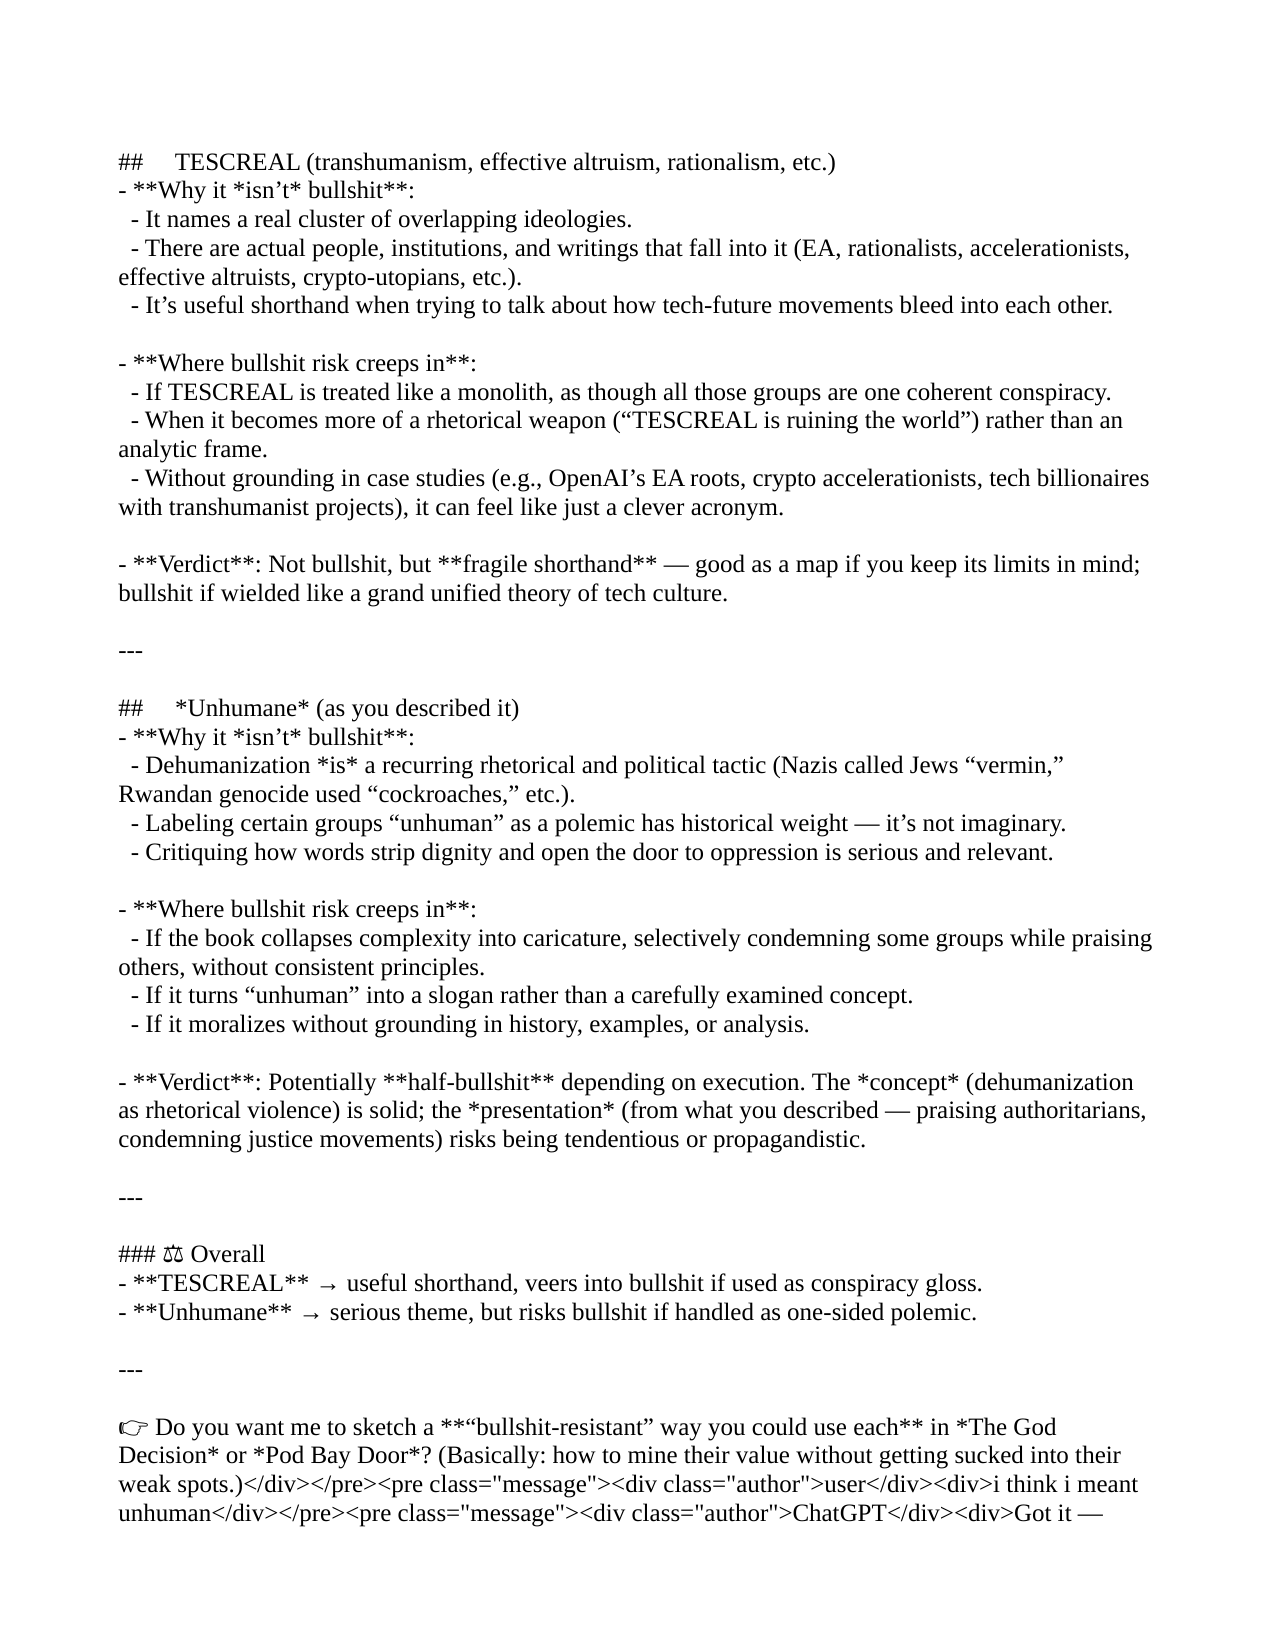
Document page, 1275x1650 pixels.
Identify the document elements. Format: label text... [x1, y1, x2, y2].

text - There are actual people, institutions, and writings that fall into it (EA, rationalists, accelerationists, effective altruists, crypto-utopians, etc.). [118, 233, 1157, 291]
text - Labeling certain groups “unhuman” as a polemic has historical weight — it’s not imaginary. [118, 808, 1157, 837]
text - **Why it *isn’t* bullshit**: [118, 722, 1157, 751]
text - **Unhumane** → serious theme, but risks bullshit if handled as one-sided polemic. [118, 1297, 1157, 1326]
text --- [118, 1354, 1157, 1383]
text --- [118, 1182, 1157, 1211]
text - Dehumanization *is* a recurring rhetorical and political tactic (Nazis called Jews “vermin,” Rwandan genocide used “cockroaches,” etc.). [118, 751, 1157, 808]
text - Without grounding in case studies (e.g., OpenAI’s EA roots, crypto accelerationists, tech billionaires with transhumanist projects), it can feel like just a clever acronym. [118, 463, 1157, 521]
text - **Where bullshit risk creeps in**: [118, 348, 1157, 377]
text --- [118, 636, 1157, 664]
text ## 📖 *Unhumane* (as you described it) [118, 693, 1157, 722]
text 👉 Do you want me to sketch a **“bullshit-resistant” way you could use each** in *The God Decision* or *Pod Bay Door*? (Basically: how to mine their value without getting sucked into their weak spots.)</div></pre><pre class="message"><div class="author">user</div><div>i think i meant unhuman</div></pre><pre class="message"><div class="author">ChatGPT</div><div>Got it — [118, 1412, 1157, 1527]
text - **TESCREAL** → useful shorthand, veers into bullshit if used as conspiracy gloss. [118, 1268, 1157, 1297]
text - If it turns “unhuman” into a slogan rather than a carefully examined concept. [118, 981, 1157, 1009]
text - It names a real cluster of overlapping ideologies. [118, 204, 1157, 233]
text - When it becomes more of a rhetorical weapon (“TESCREAL is ruining the world”) rather than an analytic frame. [118, 406, 1157, 463]
text - **Verdict**: Not bullshit, but **fragile shorthand** — good as a map if you keep its limits in mind; bullshit if wielded like a grand unified theory of tech culture. [118, 549, 1157, 607]
text ### ⚖️ Overall [118, 1239, 1157, 1268]
text - It’s useful shorthand when trying to talk about how tech-future movements bleed into each other. [118, 291, 1157, 319]
text - Critiquing how words strip dignity and open the door to oppression is serious and relevant. [118, 837, 1157, 866]
text - **Where bullshit risk creeps in**: [118, 894, 1157, 923]
text - If it moralizes without grounding in history, examples, or analysis. [118, 1009, 1157, 1038]
text ## 🧩 TESCREAL (transhumanism, effective altruism, rationalism, etc.) [118, 147, 1157, 176]
text - **Why it *isn’t* bullshit**: [118, 176, 1157, 204]
text - If TESCREAL is treated like a monolith, as though all those groups are one coherent conspiracy. [118, 377, 1157, 406]
text - If the book collapses complexity into caricature, selectively condemning some groups while praising others, without consistent principles. [118, 923, 1157, 981]
text - **Verdict**: Potentially **half-bullshit** depending on execution. The *concept* (dehumanization as rhetorical violence) is solid; the *presentation* (from what you described — praising authoritarians, condemning justice movements) risks being tendentious or propagandistic. [118, 1067, 1157, 1153]
